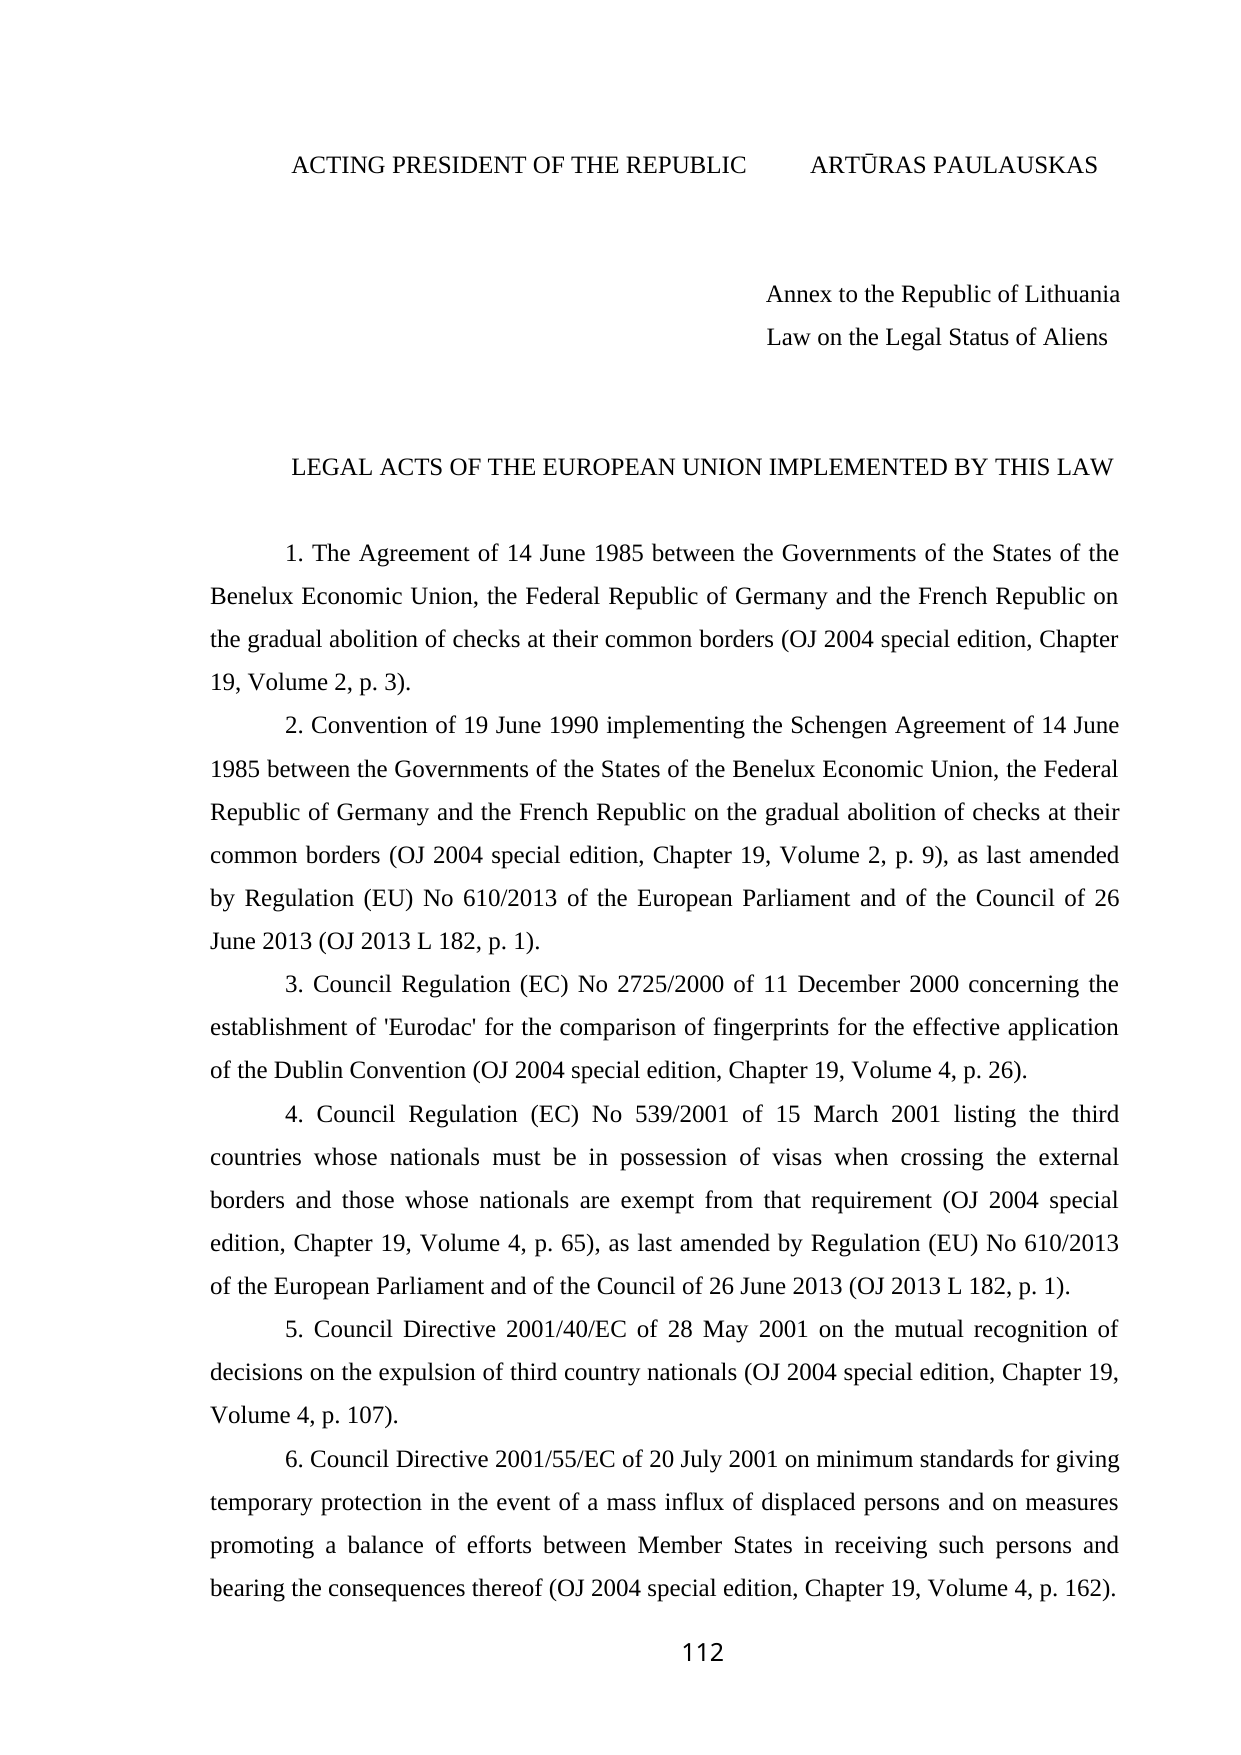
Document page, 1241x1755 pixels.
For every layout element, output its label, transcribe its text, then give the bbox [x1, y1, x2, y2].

text 6. Council Directive 2001/55/EC of 20 July 2001 on minimum standards for giving temporary protection in the event of a mass influx of displaced persons and on measures promoting a balance of efforts between Member States in receiving such persons and bearing the consequences thereof (OJ 2004 special edition, Chapter 19, Volume 4, p. 162). [210, 1444, 1120, 1602]
text 4. Council Regulation (EC) No 539/2001 of 15 March 2001 listing the third countries whose nationals must be in possession of visas when crossing the external borders and those whose nationals are exempt from that requirement (OJ 2004 special edition, Chapter 19, Volume 4, p. 65), as last amended by Regulation (EU) No 610/2013 of the European Parliament and of the Council of 26 June 2013 (OJ 2013 L 182, p. 1). [210, 1099, 1120, 1300]
text 1. The Agreement of 14 June 1985 between the Governments of the States of the Benelux Economic Union, the Federal Republic of Germany and the French Republic on the gradual abolition of checks at their common borders (OJ 2004 special edition, Chapter 19, Volume 2, p. 3). [210, 538, 1120, 696]
text 2. Convention of 19 June 1990 implementing the Schengen Agreement of 14 June 1985 between the Governments of the States of the Benelux Economic Union, the Federal Republic of Germany and the French Republic on the gradual abolition of checks at their common borders (OJ 2004 special edition, Chapter 19, Volume 2, p. 9), as last amended by Regulation (EU) No 610/2013 of the European Parliament and of the Council of 26 June 2013 (OJ 2013 L 182, p. 1). [210, 711, 1120, 955]
text Annex to the Republic of Lithuania [210, 279, 1120, 308]
text LEGAL ACTS OF THE EUROPEAN UNION IMPLEMENTED BY THIS LAW [210, 452, 1120, 481]
text 5. Council Directive 2001/40/EC of 28 May 2001 on the mutual recognition of decisions on the expulsion of third country nationals (OJ 2004 special edition, Chapter 19, Volume 4, p. 107). [210, 1314, 1120, 1429]
text Law on the Legal Status of Aliens [210, 322, 1120, 351]
text ACTING PRESIDENT OF THE REPUBLIC ARTŪRAS PAULAUSKAS [210, 150, 1120, 179]
text 3. Council Regulation (EC) No 2725/2000 of 11 December 2000 concerning the establishment of 'Eurodac' for the comparison of fingerprints for the effective application of the Dublin Convention (OJ 2004 special edition, Chapter 19, Volume 4, p. 26). [210, 969, 1120, 1084]
